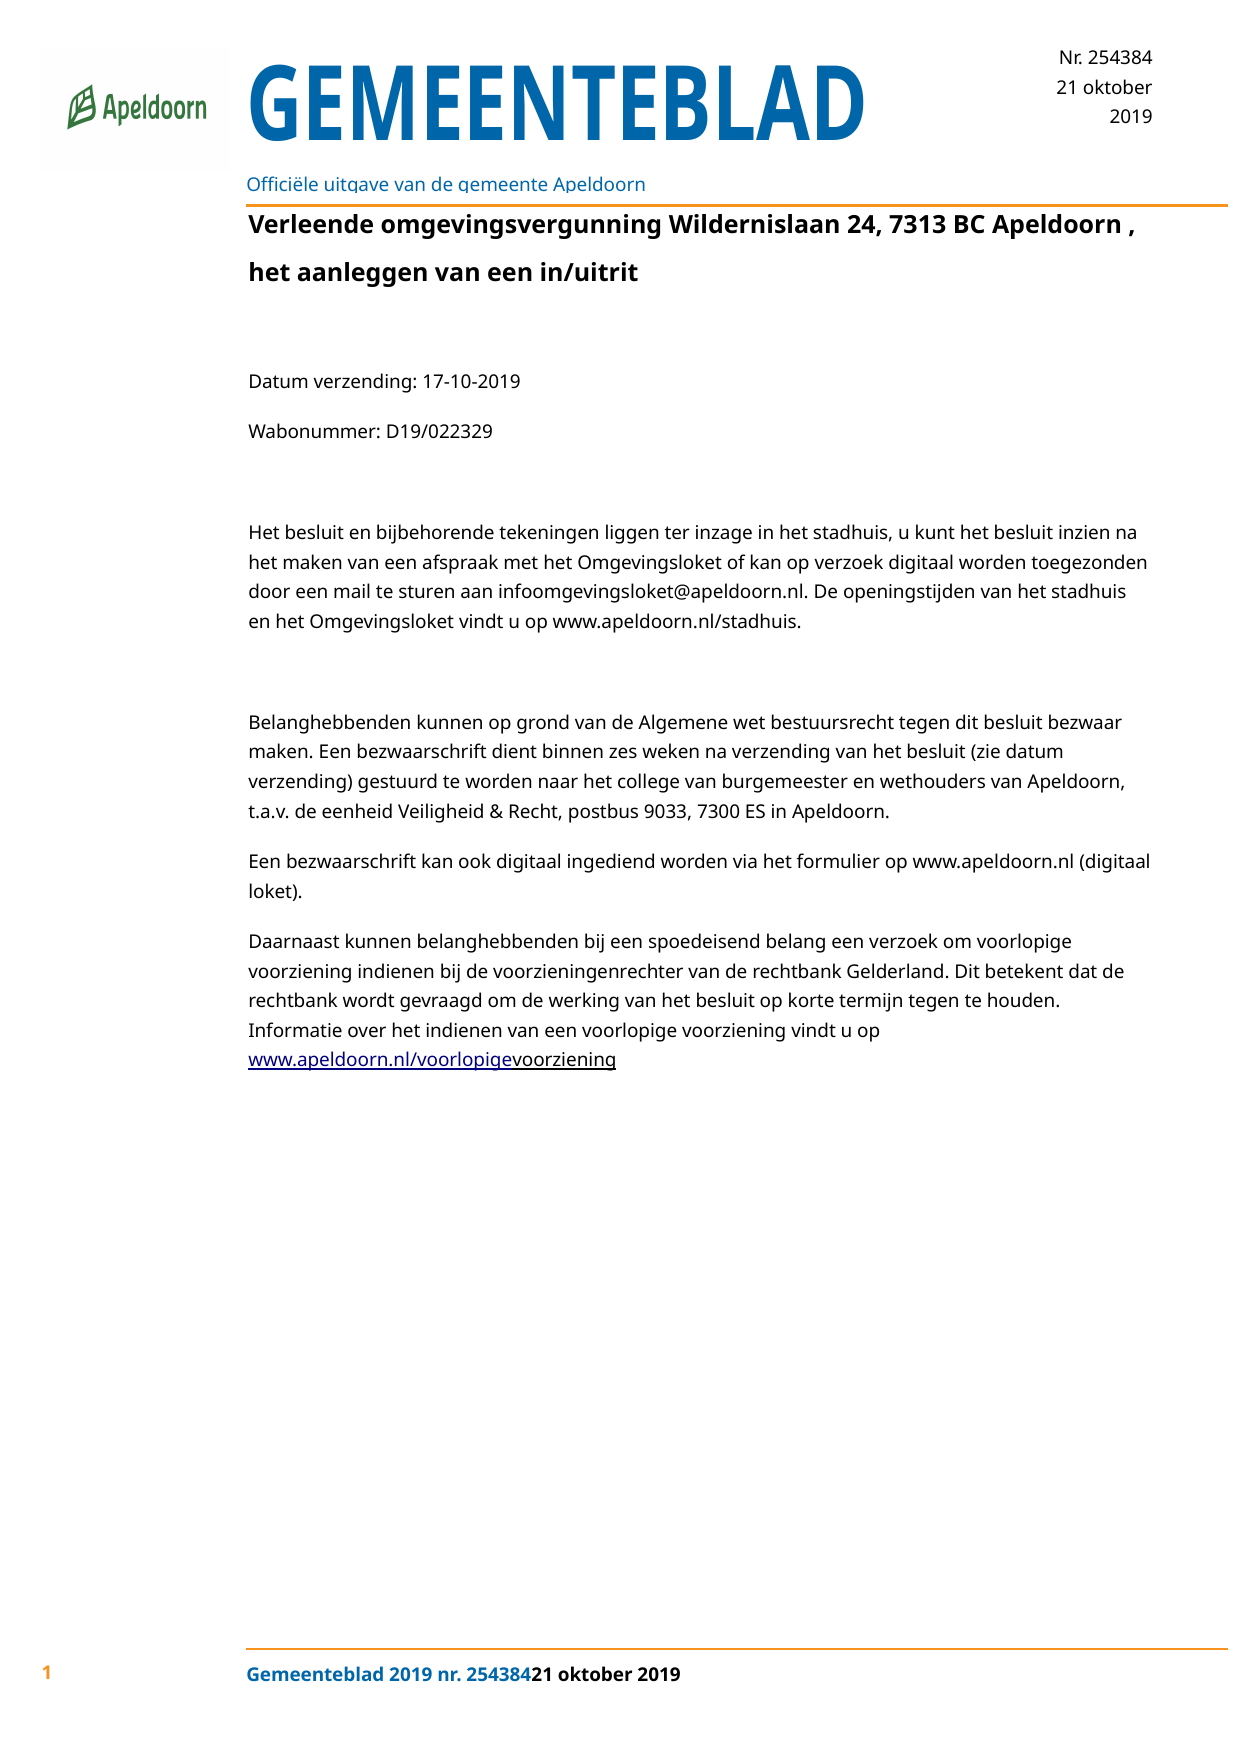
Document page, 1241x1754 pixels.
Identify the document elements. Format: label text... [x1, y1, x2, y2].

text Het besluit en bijbehorende tekeningen liggen ter inzage in het stadhuis, u kunt het besluit inzien na het maken van een afspraak met het Omgevingsloket of kan op verzoek digitaal worden toegezonden door een mail te sturen aan infoomgevingsloket@apeldoorn.nl. De openingstijden van het stadhuis en het Omgevingsloket vindt u op www.apeldoorn.nl/stadhuis. [248, 519, 1152, 634]
picture [41, 47, 231, 172]
text Een bezwaarschrift kan ook digitaal ingediend worden via het formulier op www.apeldoorn.nl (digitaal loket). [248, 848, 1152, 904]
text Wabonummer: D19/022329 [248, 419, 1152, 444]
text Belanghebbenden kunnen op grond van de Algemene wet bestuursrecht tegen dit besluit bezwaar maken. Een bezwaarschrift dient binnen zes weken na verzending van het besluit (zie datum verzending) gestuurd te worden naar het college van burgemeester en wethouders van Apeldoorn, t.a.v. de eenheid Veiligheid & Recht, postbus 9033, 7300 ES in Apeldoorn. [248, 709, 1152, 824]
text Verleende omgevingsvergunning Wildernislaan 24, 7313 BC Apeldoorn , het aanleggen van een in/uitrit [248, 207, 1152, 288]
text Daarnaast kunnen belanghebbenden bij een spoedeisend belang een verzoek om voorlopige voorziening indienen bij de voorzieningenrechter van de rechtbank Gelderland. Dit betekent dat de rechtbank wordt gevraagd om de werking van het besluit op korte termijn tegen te houden. Informatie over het indienen van een voorlopige voorziening vindt u op www.apeldoorn.nl/voorlopigevoorziening [248, 928, 1152, 1072]
text Datum verzending: 17-10-2019 [248, 368, 1152, 394]
